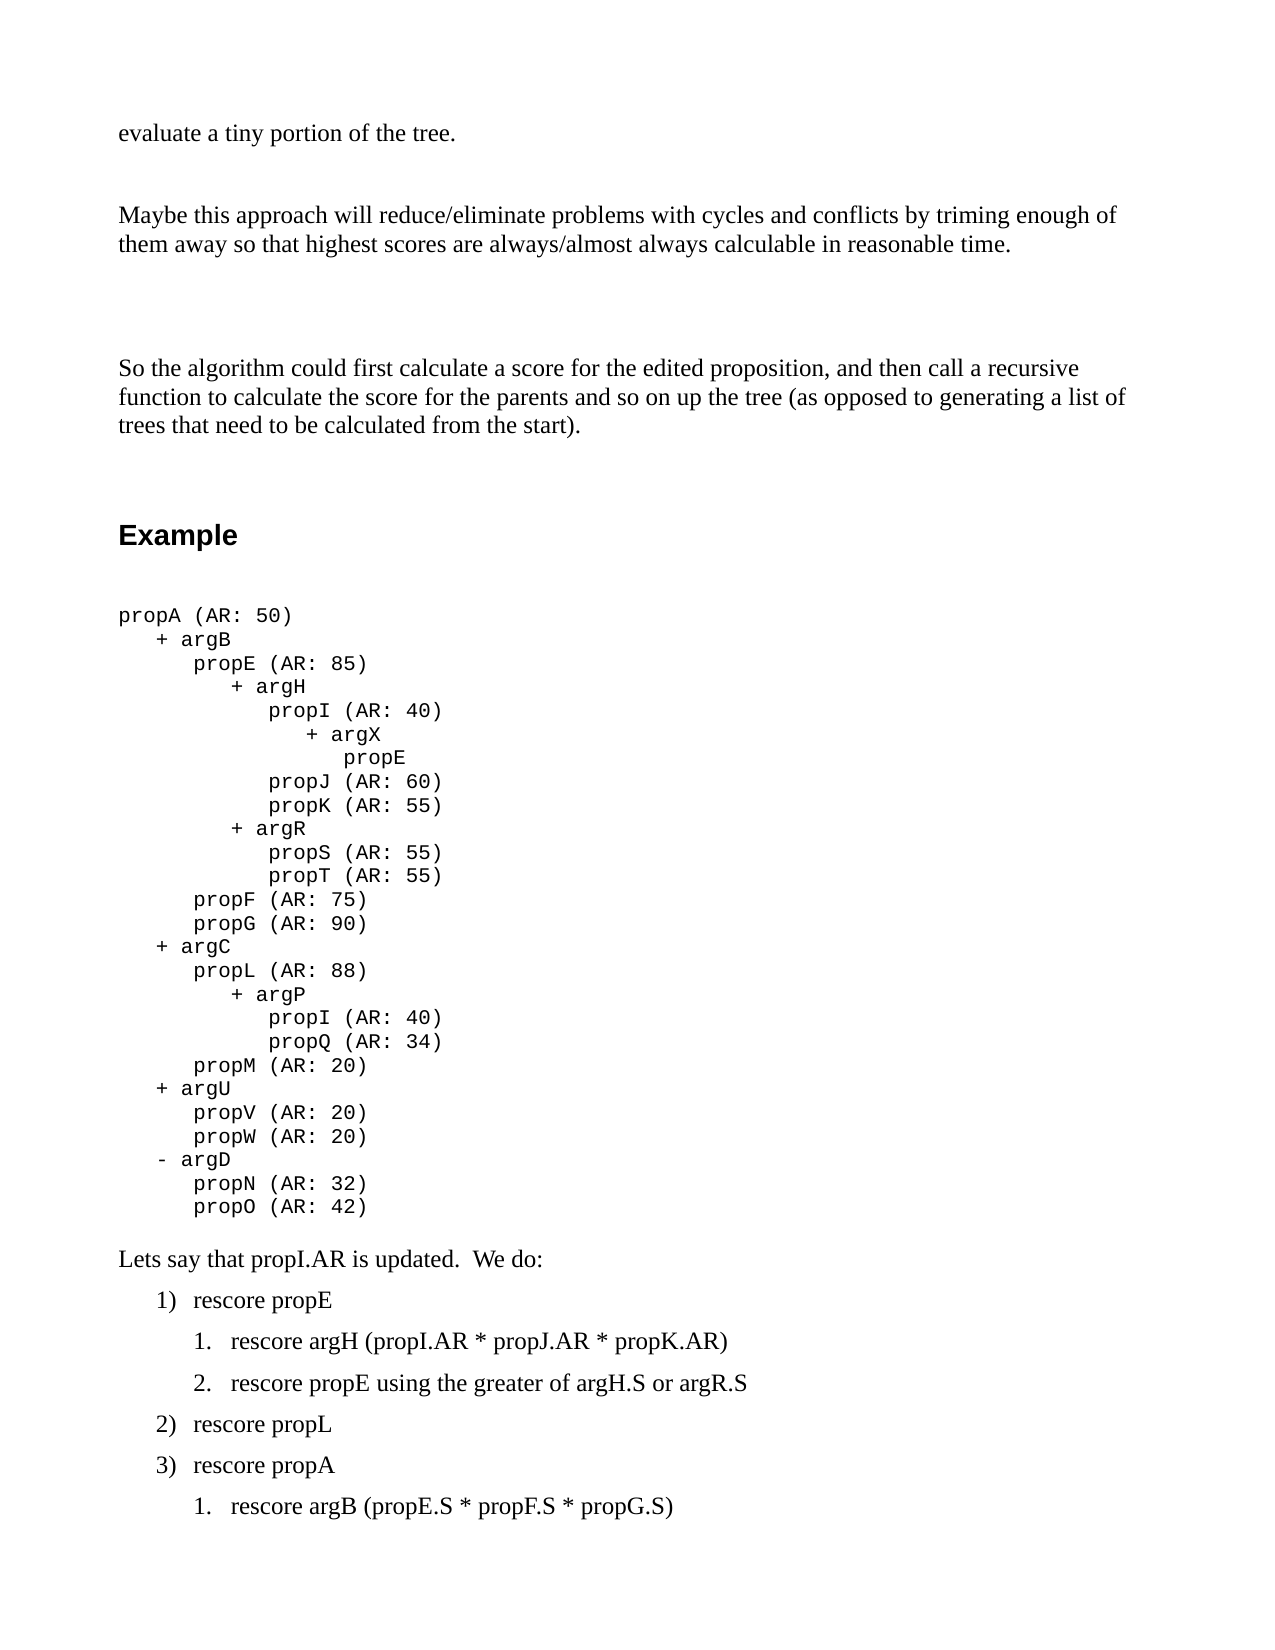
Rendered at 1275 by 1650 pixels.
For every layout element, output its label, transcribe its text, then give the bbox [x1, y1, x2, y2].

subtitle Example [118, 518, 1157, 552]
text propO (AR: 42) [193, 1197, 1157, 1220]
text Lets say that propI.AR is updated. We do: [118, 1244, 1157, 1273]
text propE (AR: 85) [193, 653, 1157, 676]
list rescore propE [156, 1285, 1157, 1314]
text propQ (AR: 34) [268, 1031, 1157, 1055]
text + argC [156, 936, 1157, 960]
text propG (AR: 90) [193, 913, 1157, 936]
list rescore argH (propI.AR * propJ.AR * propK.AR) [193, 1326, 1157, 1355]
text propA (AR: 50) [118, 605, 1157, 629]
text - argD [156, 1149, 1157, 1173]
list rescore argB (propE.S * propF.S * propG.S) [193, 1491, 1157, 1520]
text + argX [306, 724, 1157, 747]
text propK (AR: 55) [268, 794, 1157, 818]
text propI (AR: 40) [268, 700, 1157, 724]
text + argB [156, 629, 1157, 653]
text evaluate a tiny portion of the tree. [118, 118, 1157, 147]
text Maybe this approach will reduce/eliminate problems with cycles and conflicts by triming enough of them away so that highest scores are always/almost always calculable in reasonable time. [118, 201, 1157, 258]
text propS (AR: 55) [268, 842, 1157, 866]
list rescore propE using the greater of argH.S or argR.S [193, 1368, 1157, 1396]
text propE [343, 747, 1157, 771]
list rescore propL [156, 1409, 1157, 1438]
text + argR [231, 818, 1157, 842]
text propL (AR: 88) [193, 960, 1157, 984]
text + argP [231, 984, 1157, 1007]
text + argU [156, 1078, 1157, 1102]
text So the algorithm could first calculate a score for the edited proposition, and then call a recursive function to calculate the score for the parents and so on up the tree (as opposed to generating a list of trees that need to be calculated from the start). [118, 353, 1157, 439]
text propM (AR: 20) [193, 1055, 1157, 1078]
text propF (AR: 75) [193, 889, 1157, 913]
text propI (AR: 40) [268, 1007, 1157, 1031]
text propT (AR: 55) [268, 866, 1157, 889]
list rescore propA [156, 1450, 1157, 1479]
text propW (AR: 20) [193, 1126, 1157, 1149]
text propJ (AR: 60) [268, 771, 1157, 794]
text propN (AR: 32) [193, 1173, 1157, 1197]
text propV (AR: 20) [193, 1102, 1157, 1126]
text + argH [231, 676, 1157, 700]
